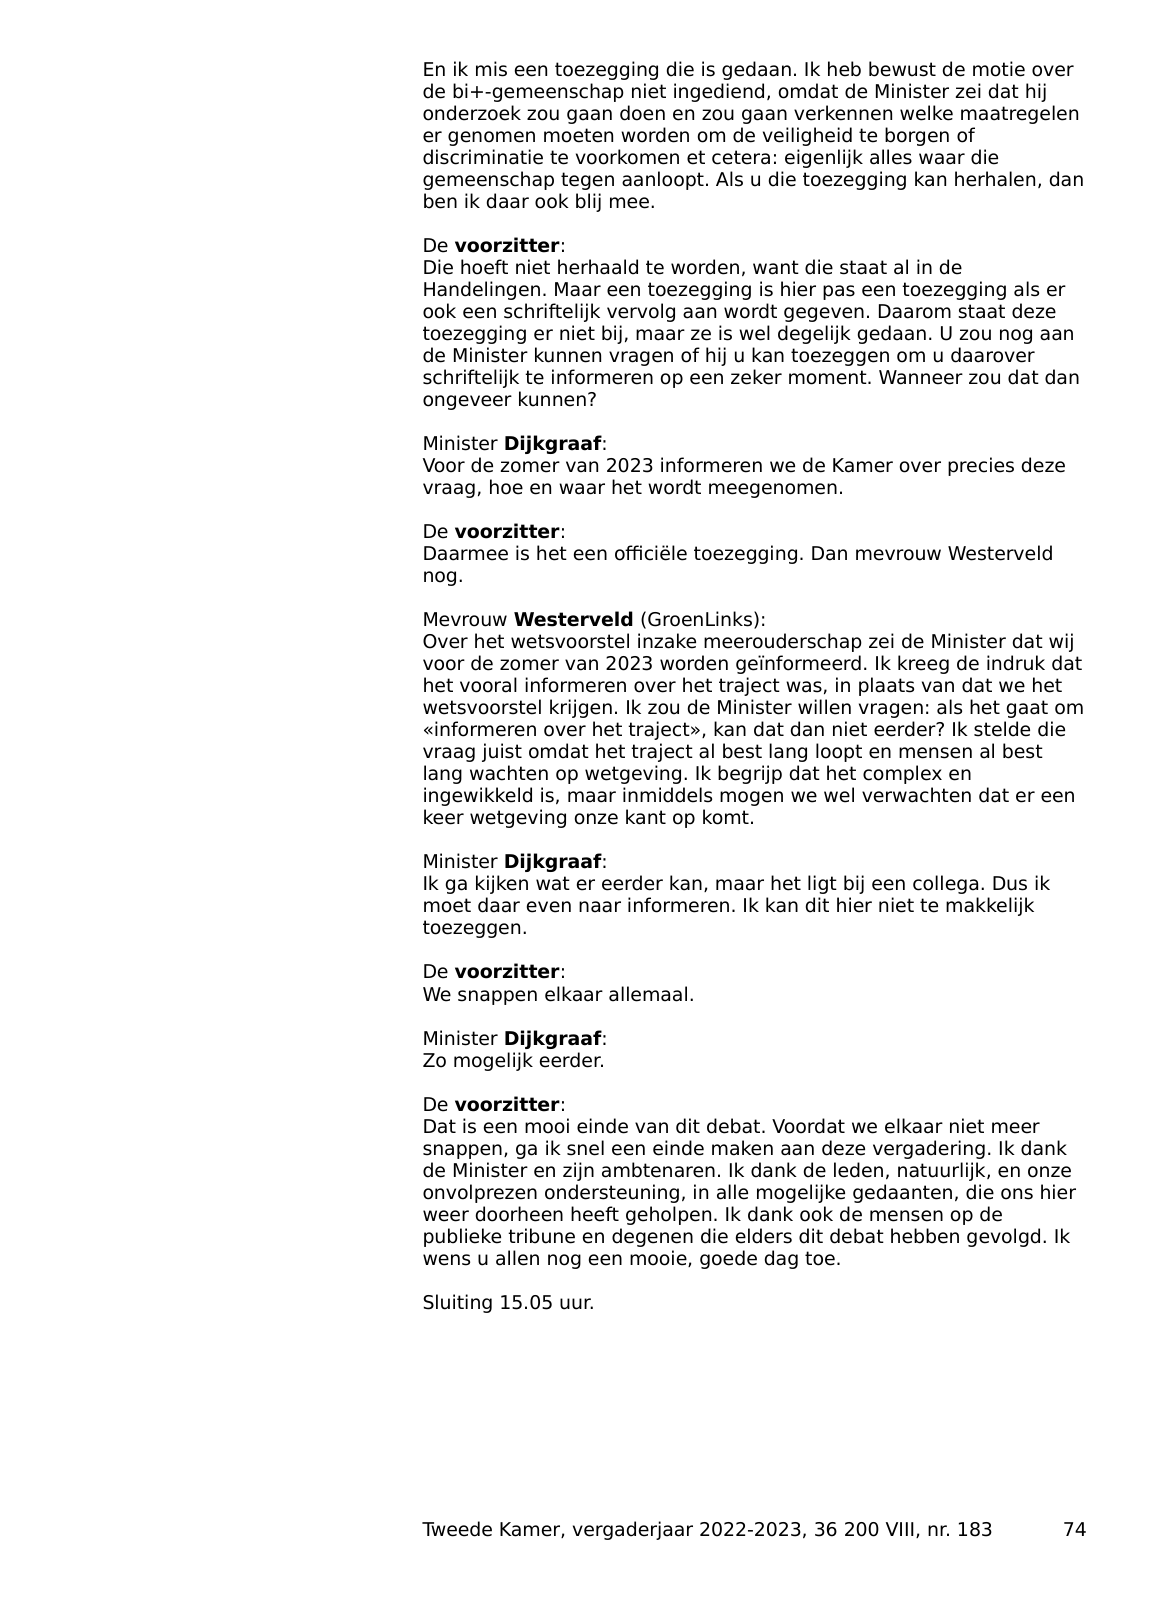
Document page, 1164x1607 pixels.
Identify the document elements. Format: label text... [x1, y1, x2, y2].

text De voorzitter: [422, 961, 1087, 983]
text De voorzitter: [422, 235, 1087, 257]
text De voorzitter: [422, 521, 1087, 543]
text Voor de zomer van 2023 informeren we de Kamer over precies deze vraag, hoe en waar het wordt meegenomen. [422, 455, 1087, 499]
text Minister Dijkgraaf: [422, 1028, 1087, 1049]
text Minister Dijkgraaf: [422, 851, 1087, 873]
text Die hoeft niet herhaald te worden, want die staat al in de Handelingen. Maar een toezegging is hier pas een toezegging als er ook een schriftelijk vervolg aan wordt gegeven. Daarom staat deze toezegging er niet bij, maar ze is wel degelijk gedaan. U zou nog aan de Minister kunnen vragen of hij u kan toezeggen om u daarover schriftelijk te informeren op een zeker moment. Wanneer zou dat dan ongeveer kunnen? [422, 257, 1087, 411]
text De voorzitter: [422, 1094, 1087, 1116]
text Dat is een mooi einde van dit debat. Voordat we elkaar niet meer snappen, ga ik snel een einde maken aan deze vergadering. Ik dank de Minister en zijn ambtenaren. Ik dank de leden, natuurlijk, en onze onvolprezen ondersteuning, in alle mogelijke gedaanten, die ons hier weer doorheen heeft geholpen. Ik dank ook de mensen op de publieke tribune en degenen die elders dit debat hebben gevolgd. Ik wens u allen nog een mooie, goede dag toe. [422, 1116, 1087, 1269]
text Sluiting 15.05 uur. [422, 1292, 1087, 1314]
text Ik ga kijken wat er eerder kan, maar het ligt bij een collega. Dus ik moet daar even naar informeren. Ik kan dit hier niet te makkelijk toezeggen. [422, 873, 1087, 939]
text Daarmee is het een officiële toezegging. Dan mevrouw Westerveld nog. [422, 543, 1087, 587]
text Zo mogelijk eerder. [422, 1049, 1087, 1072]
text En ik mis een toezegging die is gedaan. Ik heb bewust de motie over de bi+-gemeenschap niet ingediend, omdat de Minister zei dat hij onderzoek zou gaan doen en zou gaan verkennen welke maatregelen er genomen moeten worden om de veiligheid te borgen of discriminatie te voorkomen et cetera: eigenlijk alles waar die gemeenschap tegen aanloopt. Als u die toezegging kan herhalen, dan ben ik daar ook blij mee. [422, 59, 1087, 213]
text Over het wetsvoorstel inzake meerouderschap zei de Minister dat wij voor de zomer van 2023 worden geïnformeerd. Ik kreeg de indruk dat het vooral informeren over het traject was, in plaats van dat we het wetsvoorstel krijgen. Ik zou de Minister willen vragen: als het gaat om «informeren over het traject», kan dat dan niet eerder? Ik stelde die vraag juist omdat het traject al best lang loopt en mensen al best lang wachten op wetgeving. Ik begrijp dat het complex en ingewikkeld is, maar inmiddels mogen we wel verwachten dat er een keer wetgeving onze kant op komt. [422, 631, 1087, 829]
text Mevrouw Westerveld (GroenLinks): [422, 609, 1087, 631]
text Minister Dijkgraaf: [422, 433, 1087, 455]
text We snappen elkaar allemaal. [422, 983, 1087, 1005]
